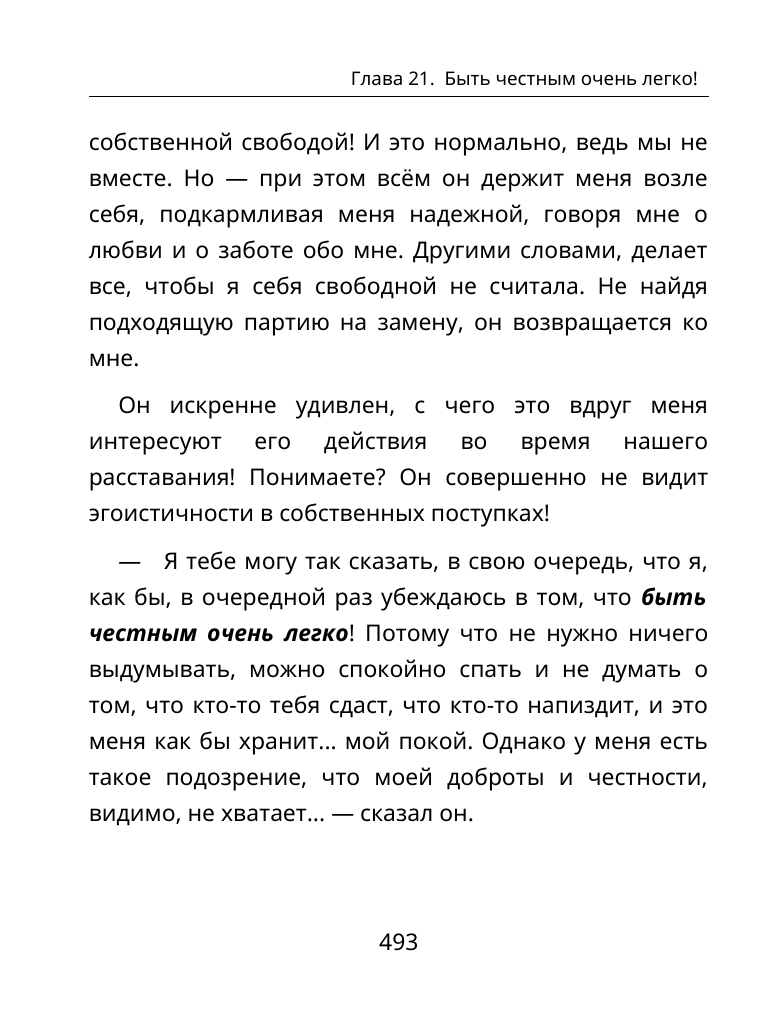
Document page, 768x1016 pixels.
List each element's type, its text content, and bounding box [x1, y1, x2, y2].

text Он искренне удивлен, с чего это вдруг меня интересуют его действия во время нашего расставания! Понимаете? Он совершенно не видит эгоистичности в собственных поступках! [88, 389, 709, 528]
list Я тебе могу так сказать, в свою очередь, что я, как бы, в очередной раз убеждаюсь в том, что быть честным очень легко! Потому что не нужно ничего выдумывать, можно спокойно спать и не думать о том, что кто-то тебя сдаст, что кто-то напиздит, и это меня как бы хранит... мой покой. Однако у меня есть такое подозрение, что моей доброты и честности, видимо, не хватает... — сказал он. [88, 545, 709, 828]
text собственной свободой! И это нормально, ведь мы не вместе. Но — при этом всём он держит меня возле себя, подкармливая меня надежной, говоря мне о любви и о заботе обо мне. Другими словами, делает все, чтобы я себя свободной не считала. Не найдя подходящую партию на замену, он возвращается ко мне. [88, 126, 709, 373]
